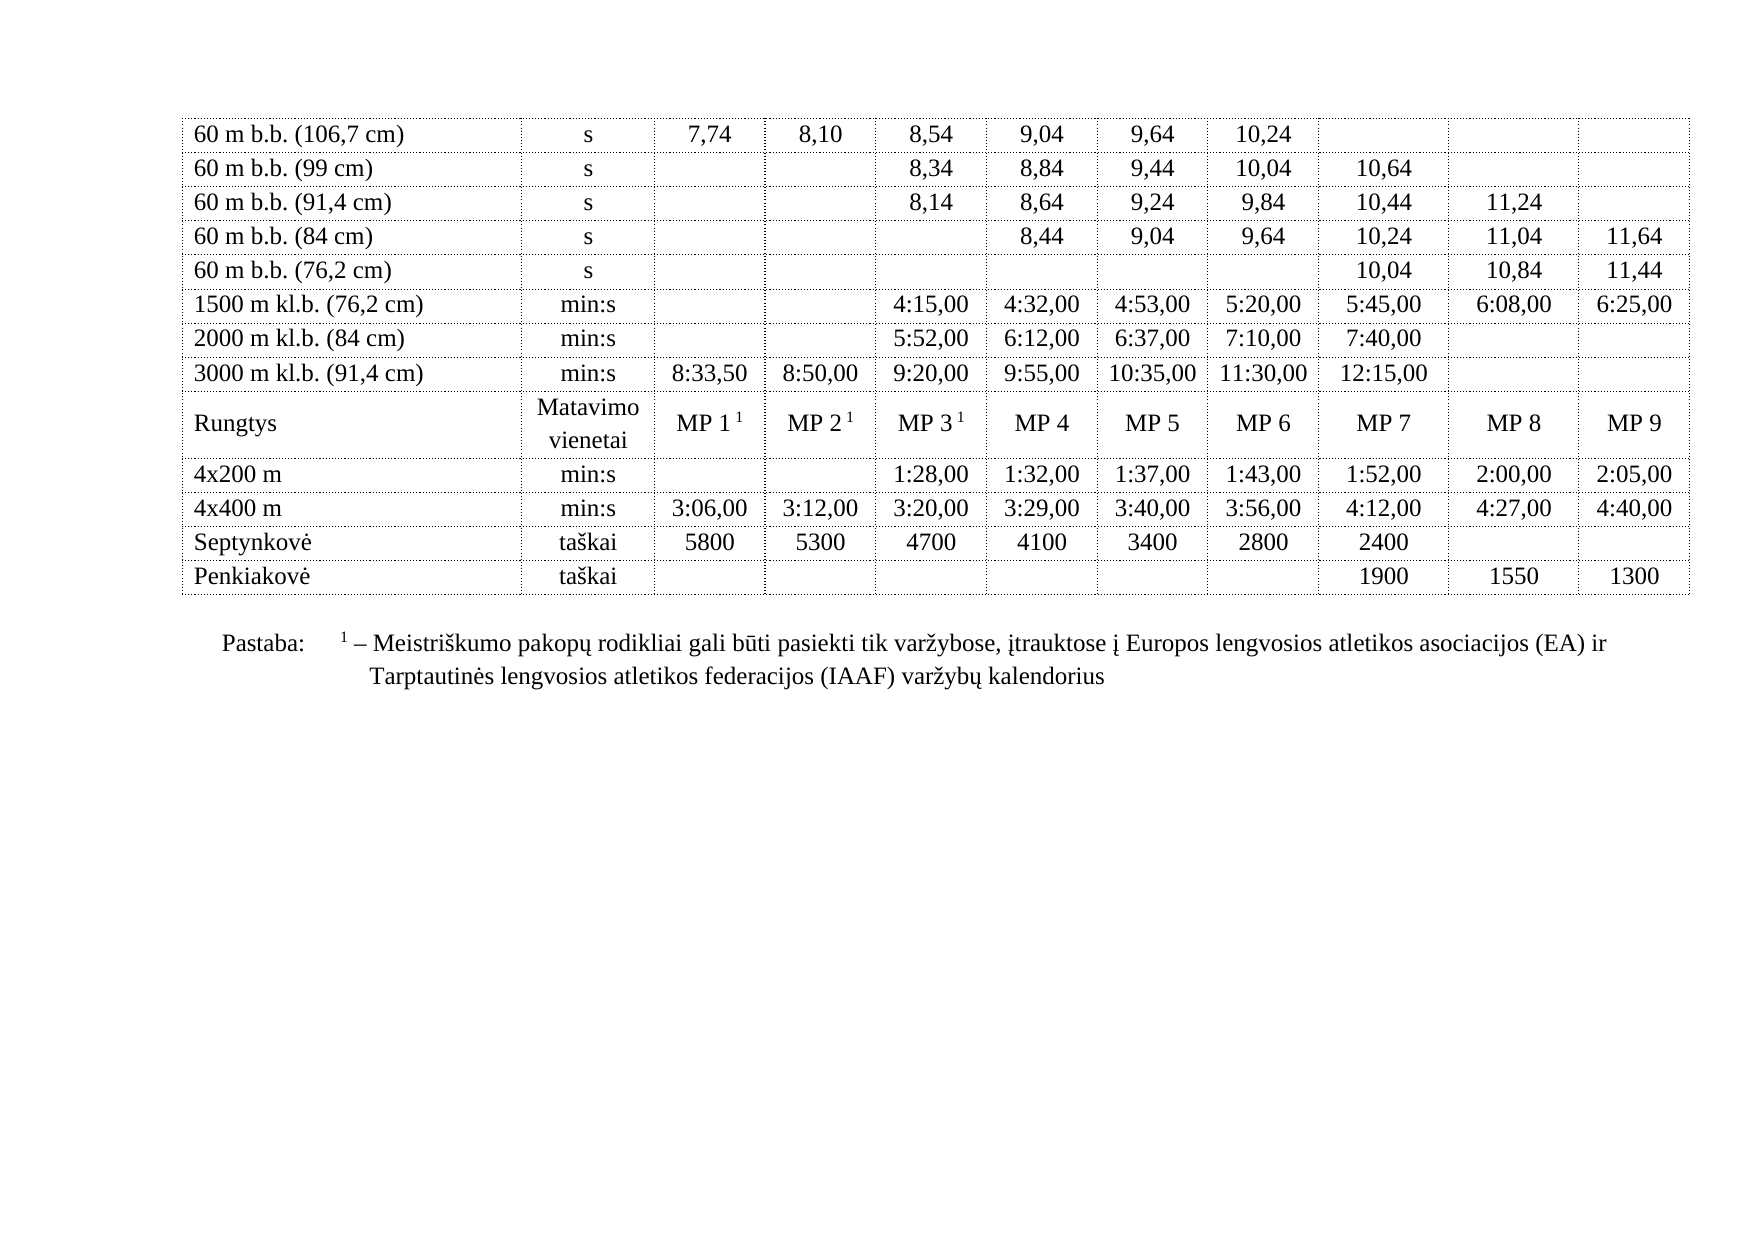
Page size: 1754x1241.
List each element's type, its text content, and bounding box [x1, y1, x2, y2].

table_cell 9,04 [986, 118, 1097, 152]
table_cell 6:25,00 [1579, 289, 1690, 322]
table_cell 8,10 [765, 118, 876, 152]
table_cell MP 3 1 [876, 391, 986, 458]
table_cell min:s [522, 458, 654, 492]
table_cell 6:12,00 [986, 323, 1097, 357]
table_cell [765, 458, 876, 492]
table_cell 60 m b.b. (106,7 cm) [183, 118, 522, 152]
table_cell [765, 220, 876, 254]
table_cell 8,54 [876, 118, 986, 152]
table_cell 9:20,00 [876, 357, 986, 391]
table_cell 5:52,00 [876, 323, 986, 357]
table_cell MP 5 [1097, 391, 1208, 458]
table_cell [1208, 560, 1318, 594]
table_cell Rungtys [183, 391, 522, 458]
table_cell 4:32,00 [986, 289, 1097, 322]
table_cell [765, 254, 876, 288]
table_cell MP 1 1 [654, 391, 765, 458]
table_cell [654, 289, 765, 322]
table_cell 5:45,00 [1319, 289, 1449, 322]
table_cell 8:50,00 [765, 357, 876, 391]
table_cell 1550 [1449, 560, 1579, 594]
table_cell MP 9 [1579, 391, 1690, 458]
table_cell [765, 560, 876, 594]
table_cell 1300 [1579, 560, 1690, 594]
table_cell Matavimo vienetai [522, 391, 654, 458]
table_cell 8,84 [986, 152, 1097, 186]
table_cell 1:43,00 [1208, 458, 1318, 492]
table_cell 9,84 [1208, 186, 1318, 220]
table_cell [1579, 186, 1690, 220]
table_cell [1097, 560, 1208, 594]
table_cell 60 m b.b. (91,4 cm) [183, 186, 522, 220]
table_cell 5300 [765, 526, 876, 560]
table_cell 7,74 [654, 118, 765, 152]
table_cell s [522, 118, 654, 152]
table_cell [1449, 152, 1579, 186]
table_cell [1208, 254, 1318, 288]
table_cell taškai [522, 560, 654, 594]
table_cell 4x400 m [183, 492, 522, 526]
table_cell 2:05,00 [1579, 458, 1690, 492]
table_cell 5:20,00 [1208, 289, 1318, 322]
table_cell 2800 [1208, 526, 1318, 560]
table_cell 8:33,50 [654, 357, 765, 391]
table_cell 4x200 m [183, 458, 522, 492]
table_cell 4:15,00 [876, 289, 986, 322]
table_cell [765, 289, 876, 322]
table_cell MP 7 [1319, 391, 1449, 458]
table_cell [654, 220, 765, 254]
table_cell 10,84 [1449, 254, 1579, 288]
table_cell 9,04 [1097, 220, 1208, 254]
table_cell [1579, 118, 1690, 152]
table_cell 9,64 [1208, 220, 1318, 254]
table_cell s [522, 254, 654, 288]
table_cell 6:37,00 [1097, 323, 1208, 357]
table_cell 3:56,00 [1208, 492, 1318, 526]
text Pastaba: 1 – Meistriškumo pakopų rodikliai gali būti pasiekti tik varžybose, įtrauktose į Europos lengvosios atletikos asociacijos (EA) ir Tarptautinės lengvosios atletikos federacijos (IAAF) varžybų kalendorius [222, 628, 1695, 690]
table_cell 9:55,00 [986, 357, 1097, 391]
table_cell [765, 323, 876, 357]
table_cell 4:12,00 [1319, 492, 1449, 526]
table_cell 9,44 [1097, 152, 1208, 186]
table_cell 11,24 [1449, 186, 1579, 220]
table_cell 3:12,00 [765, 492, 876, 526]
table_cell [1449, 323, 1579, 357]
table_cell 10,24 [1208, 118, 1318, 152]
table_cell 3000 m kl.b. (91,4 cm) [183, 357, 522, 391]
table_cell 10,44 [1319, 186, 1449, 220]
table_cell [876, 560, 986, 594]
table_cell [1097, 254, 1208, 288]
table_cell 3:40,00 [1097, 492, 1208, 526]
table_cell 10,04 [1319, 254, 1449, 288]
table_cell [876, 254, 986, 288]
table_cell 7:40,00 [1319, 323, 1449, 357]
table_cell 7:10,00 [1208, 323, 1318, 357]
table_cell 3:06,00 [654, 492, 765, 526]
table_cell 60 m b.b. (99 cm) [183, 152, 522, 186]
table_cell 1500 m kl.b. (76,2 cm) [183, 289, 522, 322]
table_cell 4:40,00 [1579, 492, 1690, 526]
table_cell 3:29,00 [986, 492, 1097, 526]
table_cell 8,44 [986, 220, 1097, 254]
table_cell s [522, 220, 654, 254]
table_cell min:s [522, 323, 654, 357]
table_cell 3400 [1097, 526, 1208, 560]
table_cell 10,64 [1319, 152, 1449, 186]
table_cell [654, 254, 765, 288]
table_cell MP 4 [986, 391, 1097, 458]
table_cell 12:15,00 [1319, 357, 1449, 391]
table_cell [654, 323, 765, 357]
table_cell 9,64 [1097, 118, 1208, 152]
table_cell 10:35,00 [1097, 357, 1208, 391]
table_cell 11,64 [1579, 220, 1690, 254]
table_cell 4700 [876, 526, 986, 560]
table_cell [1579, 526, 1690, 560]
table_cell min:s [522, 492, 654, 526]
table_cell 11,04 [1449, 220, 1579, 254]
table_cell Septynkovė [183, 526, 522, 560]
table_cell 2:00,00 [1449, 458, 1579, 492]
table_cell [1579, 323, 1690, 357]
table_cell 1:52,00 [1319, 458, 1449, 492]
table_cell 1900 [1319, 560, 1449, 594]
table_cell [1319, 118, 1449, 152]
table_cell 5800 [654, 526, 765, 560]
table_cell 10,24 [1319, 220, 1449, 254]
table_cell 4:53,00 [1097, 289, 1208, 322]
table_cell [1579, 152, 1690, 186]
table_cell 8,64 [986, 186, 1097, 220]
table_cell s [522, 152, 654, 186]
table_cell 9,24 [1097, 186, 1208, 220]
table_cell [765, 186, 876, 220]
table_cell 10,04 [1208, 152, 1318, 186]
table_cell 2400 [1319, 526, 1449, 560]
table_cell MP 6 [1208, 391, 1318, 458]
table_cell 11,44 [1579, 254, 1690, 288]
table_cell 1:28,00 [876, 458, 986, 492]
table_cell taškai [522, 526, 654, 560]
table_cell 11:30,00 [1208, 357, 1318, 391]
table_cell MP 8 [1449, 391, 1579, 458]
table_cell 6:08,00 [1449, 289, 1579, 322]
table_cell [654, 560, 765, 594]
table_cell min:s [522, 357, 654, 391]
table_cell 2000 m kl.b. (84 cm) [183, 323, 522, 357]
table_cell [986, 254, 1097, 288]
table_cell 1:37,00 [1097, 458, 1208, 492]
table_cell [654, 458, 765, 492]
table_cell [654, 186, 765, 220]
table_cell 8,34 [876, 152, 986, 186]
table_cell 8,14 [876, 186, 986, 220]
table_cell 3:20,00 [876, 492, 986, 526]
table_cell [654, 152, 765, 186]
table_cell 4100 [986, 526, 1097, 560]
table_cell [1449, 118, 1579, 152]
table_cell 60 m b.b. (76,2 cm) [183, 254, 522, 288]
table_cell [1449, 526, 1579, 560]
table_cell [1449, 357, 1579, 391]
table_cell [1579, 357, 1690, 391]
table_cell [986, 560, 1097, 594]
table_cell 60 m b.b. (84 cm) [183, 220, 522, 254]
table_cell Penkiakovė [183, 560, 522, 594]
table_cell [876, 220, 986, 254]
table_cell [765, 152, 876, 186]
table_cell MP 2 1 [765, 391, 876, 458]
table_cell min:s [522, 289, 654, 322]
table_cell 4:27,00 [1449, 492, 1579, 526]
table_cell 1:32,00 [986, 458, 1097, 492]
table_cell s [522, 186, 654, 220]
